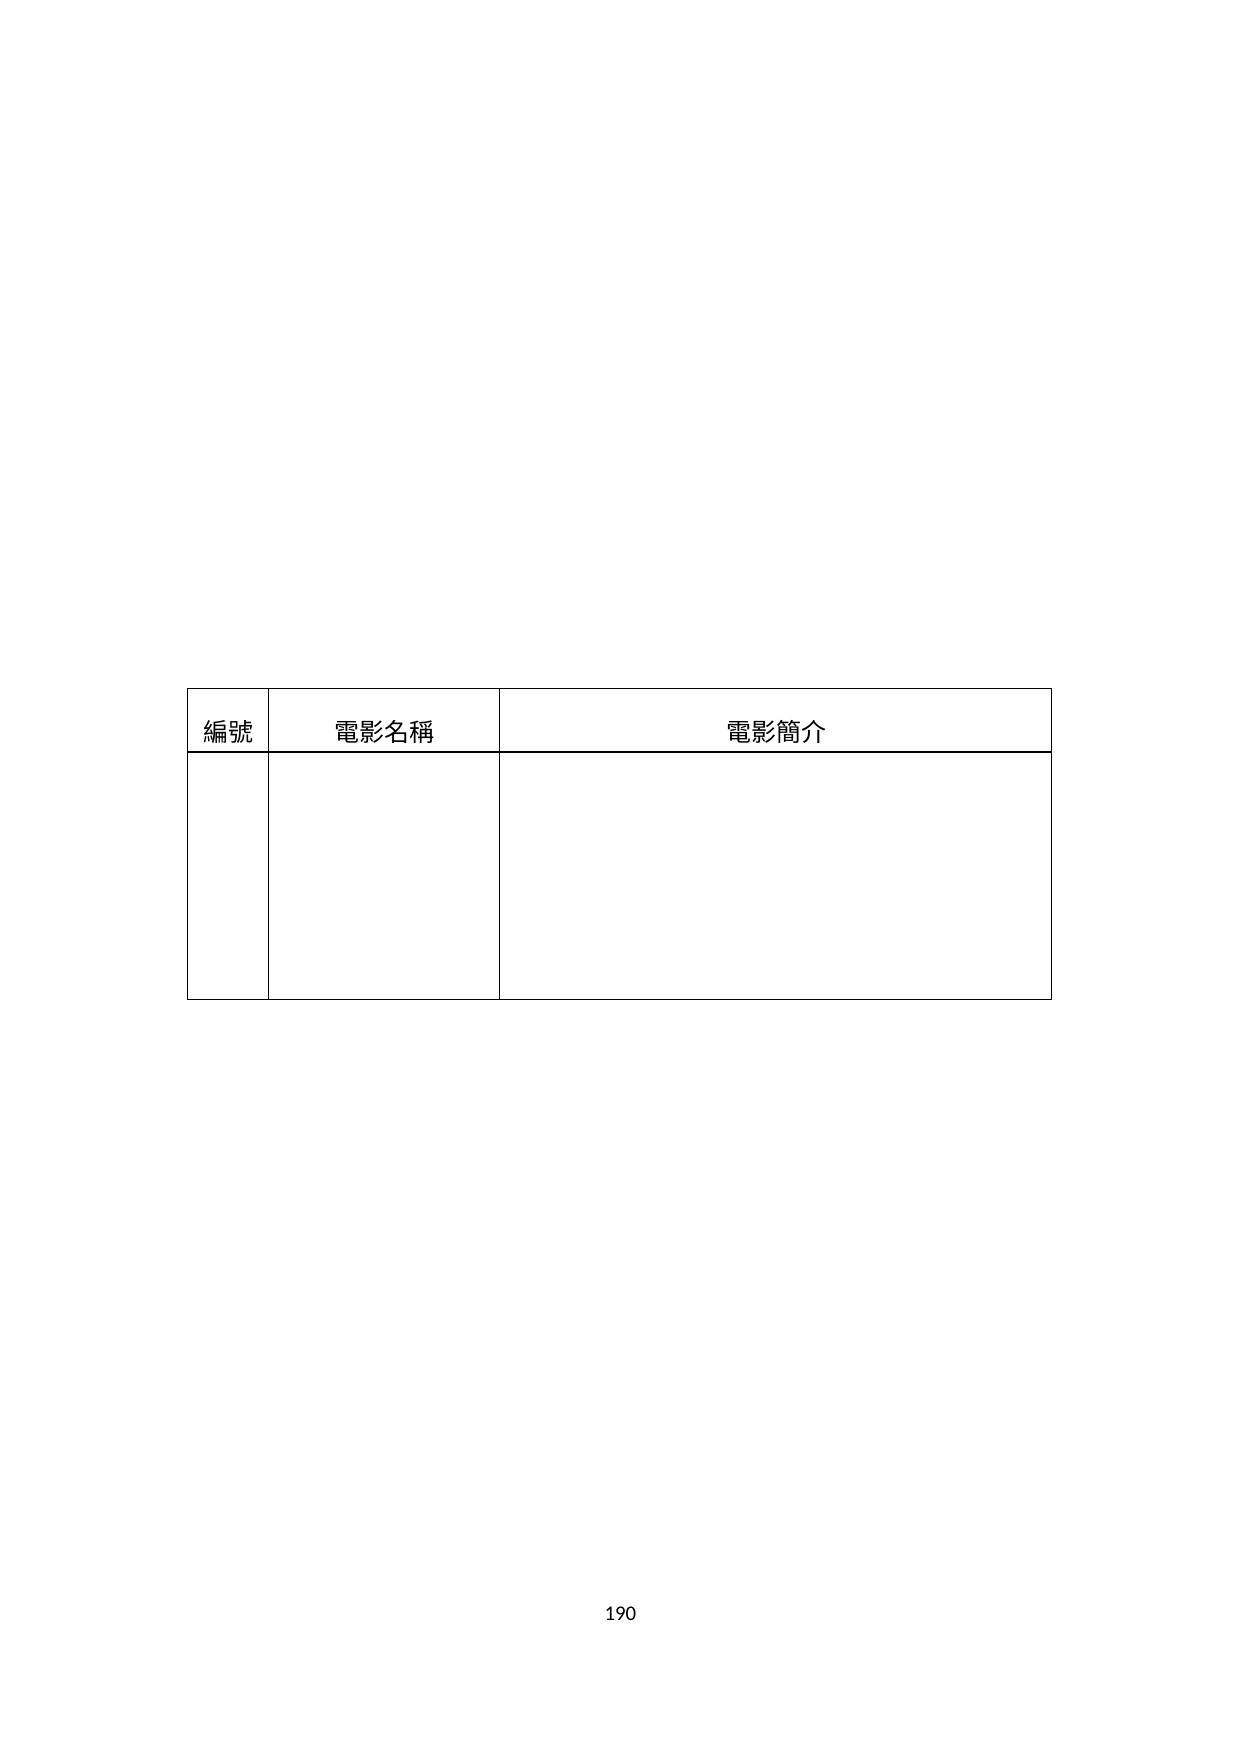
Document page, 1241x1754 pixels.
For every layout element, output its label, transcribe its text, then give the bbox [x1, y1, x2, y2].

table_cell [188, 753, 268, 999]
table_header 編號 [188, 689, 268, 751]
table_header 電影簡介 [500, 689, 1051, 751]
table_cell [500, 753, 1051, 999]
table_cell [269, 753, 499, 999]
table_header 電影名稱 [269, 689, 499, 751]
